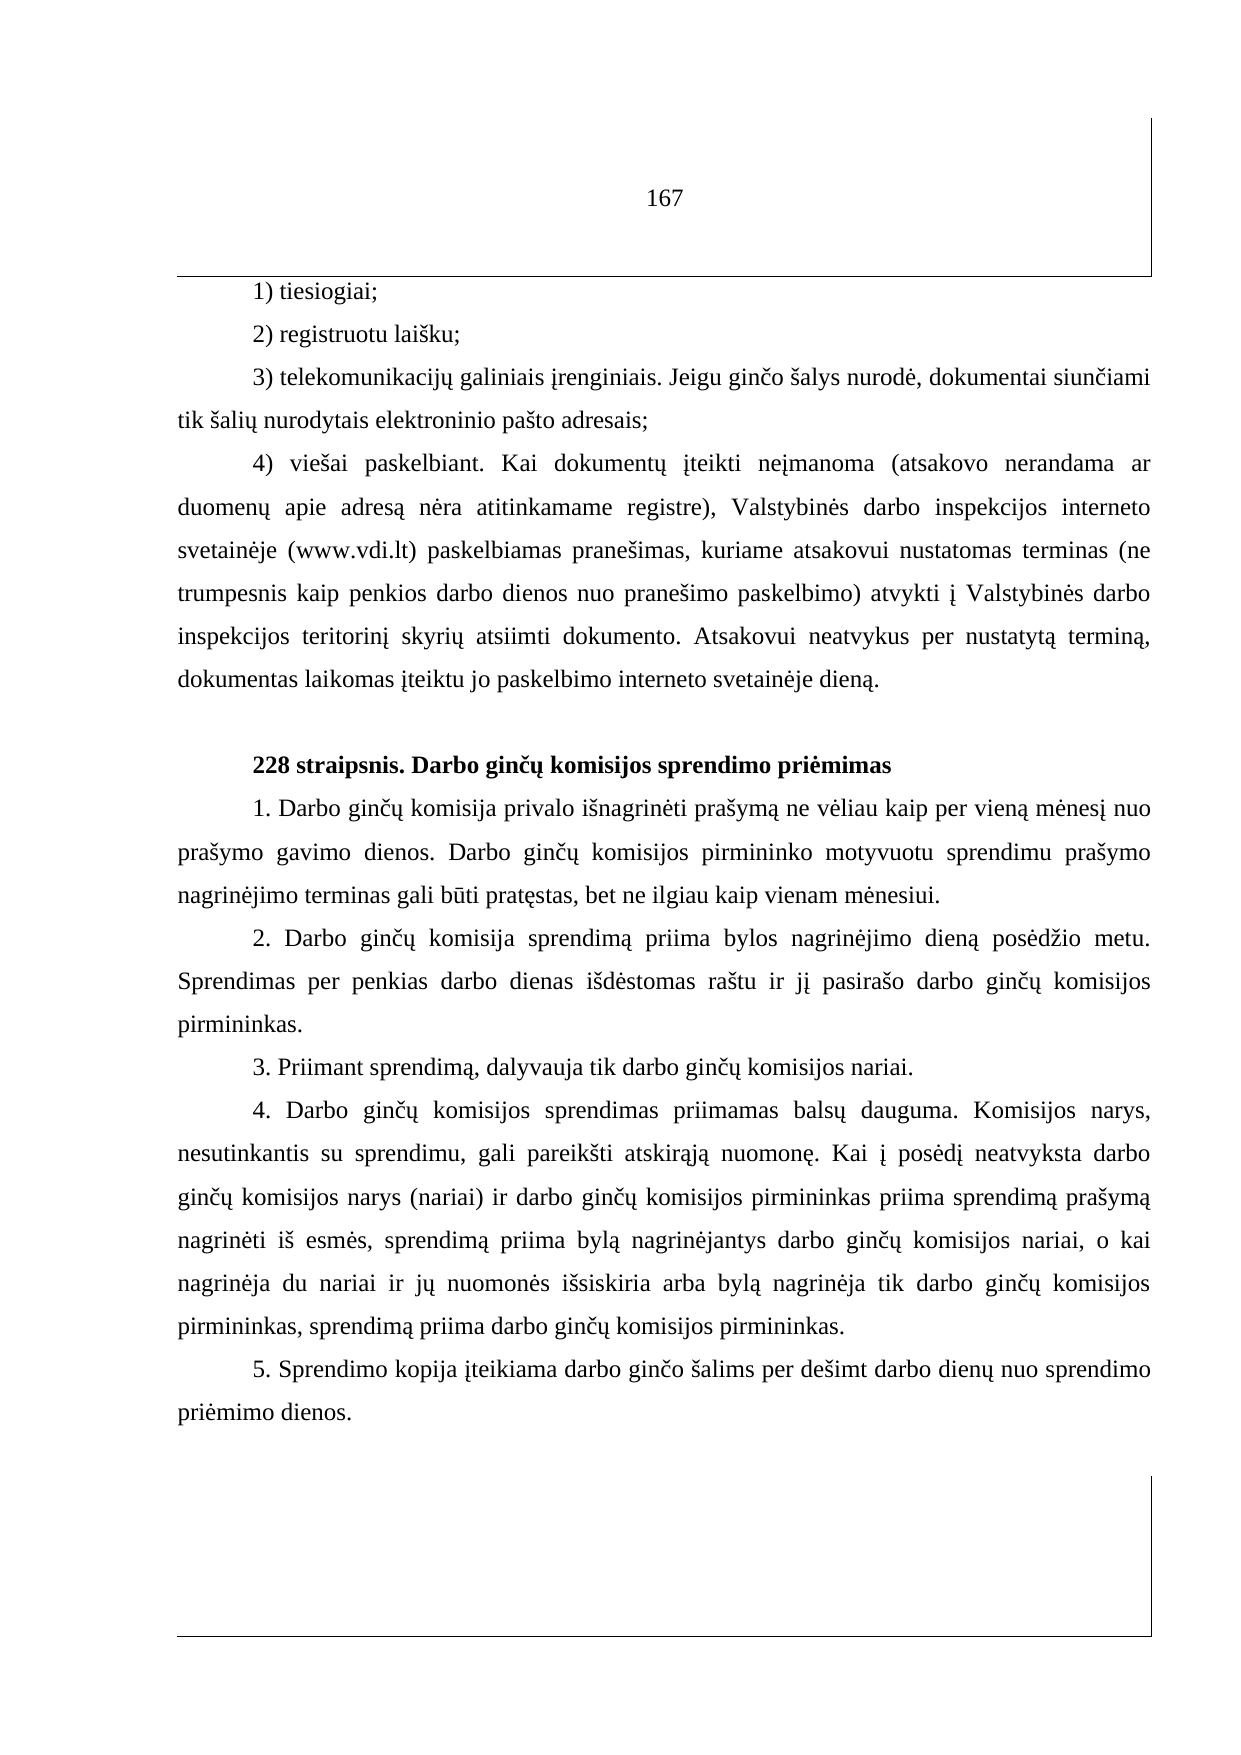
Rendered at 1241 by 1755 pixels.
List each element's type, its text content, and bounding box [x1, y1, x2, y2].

text 228 straipsnis. Darbo ginčų komisijos sprendimo priėmimas [177, 750, 1152, 779]
text 5. Sprendimo kopija įteikiama darbo ginčo šalims per dešimt darbo dienų nuo sprendimo priėmimo dienos. [177, 1354, 1152, 1426]
text 1) tiesiogiai; [177, 276, 1152, 305]
text 1. Darbo ginčų komisija privalo išnagrinėti prašymą ne vėliau kaip per vieną mėnesį nuo prašymo gavimo dienos. Darbo ginčų komisijos pirmininko motyvuotu sprendimu prašymo nagrinėjimo terminas gali būti pratęstas, bet ne ilgiau kaip vienam mėnesiui. [177, 793, 1152, 908]
text 3. Priimant sprendimą, dalyvauja tik darbo ginčų komisijos nariai. [177, 1052, 1152, 1081]
text 3) telekomunikacijų galiniais įrenginiais. Jeigu ginčo šalys nurodė, dokumentai siunčiami tik šalių nurodytais elektroninio pašto adresais; [177, 362, 1152, 434]
text 2) registruotu laišku; [177, 319, 1152, 348]
text 2. Darbo ginčų komisija sprendimą priima bylos nagrinėjimo dieną posėdžio metu. Sprendimas per penkias darbo dienas išdėstomas raštu ir jį pasirašo darbo ginčų komisijos pirmininkas. [177, 923, 1152, 1038]
text 4) viešai paskelbiant. Kai dokumentų įteikti neįmanoma (atsakovo nerandama ar duomenų apie adresą nėra atitinkamame registre), Valstybinės darbo inspekcijos interneto svetainėje (www.vdi.lt) paskelbiamas pranešimas, kuriame atsakovui nustatomas terminas (ne trumpesnis kaip penkios darbo dienos nuo pranešimo paskelbimo) atvykti į Valstybinės darbo inspekcijos teritorinį skyrių atsiimti dokumento. Atsakovui neatvykus per nustatytą terminą, dokumentas laikomas įteiktu jo paskelbimo interneto svetainėje dieną. [177, 448, 1152, 693]
text 4. Darbo ginčų komisijos sprendimas priimamas balsų dauguma. Komisijos narys, nesutinkantis su sprendimu, gali pareikšti atskirąją nuomonę. Kai į posėdį neatvyksta darbo ginčų komisijos narys (nariai) ir darbo ginčų komisijos pirmininkas priima sprendimą prašymą nagrinėti iš esmės, sprendimą priima bylą nagrinėjantys darbo ginčų komisijos nariai, o kai nagrinėja du nariai ir jų nuomonės išsiskiria arba bylą nagrinėja tik darbo ginčų komisijos pirmininkas, sprendimą priima darbo ginčų komisijos pirmininkas. [177, 1095, 1152, 1340]
